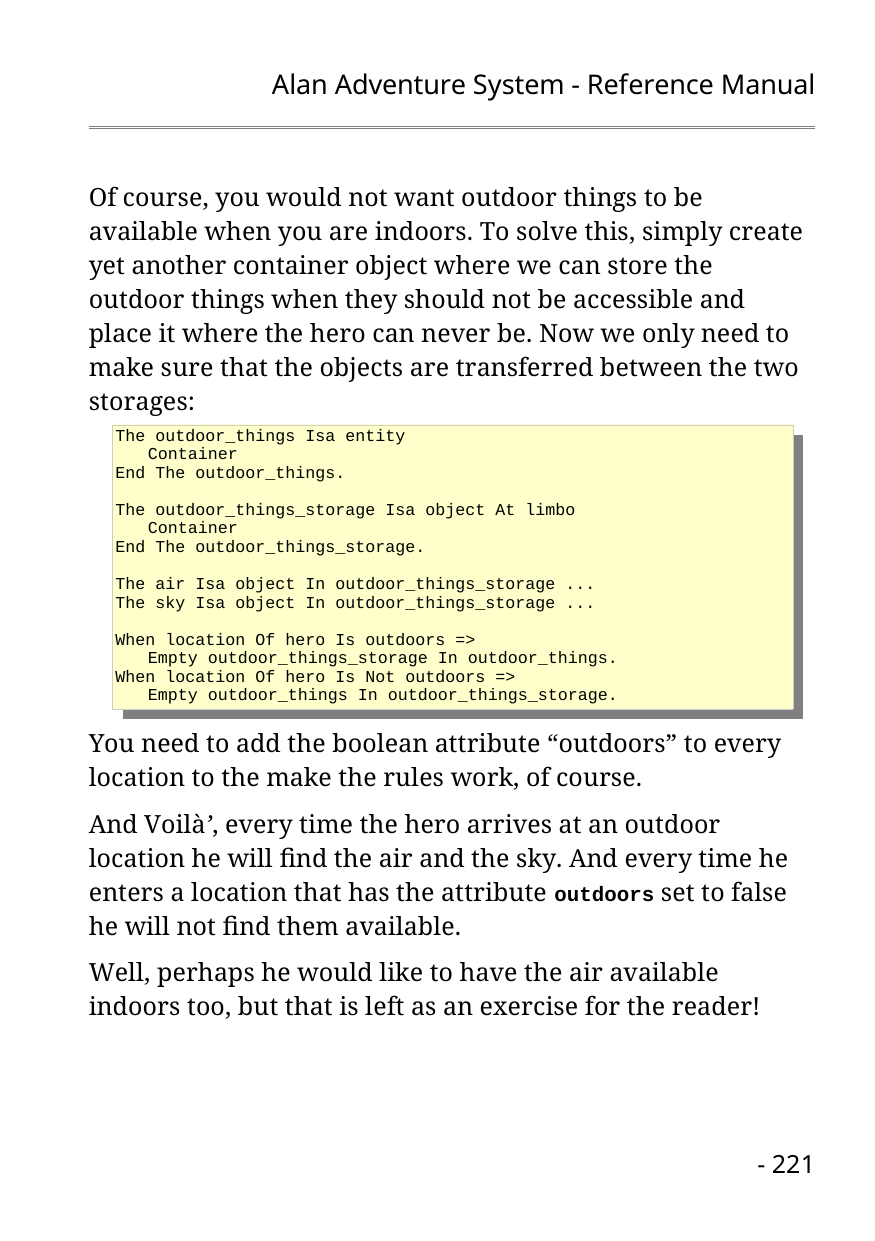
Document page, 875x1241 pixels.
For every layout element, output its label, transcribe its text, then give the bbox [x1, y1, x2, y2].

text The outdoor_things Isa entity Container End The outdoor_things. The outdoor_things_storage Isa object At limbo Container End The outdoor_things_storage. The air Isa object In outdoor_things_storage ... The sky Isa object In outdoor_things_storage ... When location Of hero Is outdoors => Empty outdoor_things_storage In outdoor_things. When location Of hero Is Not outdoors => Empty outdoor_things In outdoor_things_storage. [113, 426, 793, 709]
text Well, perhaps he would like to have the air available indoors too, but that is left as an exercise for the reader! [88, 955, 815, 1023]
text And Voilà’, every time the hero arrives at an outdoor location he will find the air and the sky. And every time he enters a location that has the attribute out­doors set to false he will not find them available. [88, 807, 815, 942]
text Of course, you would not want outdoor things to be available when you are indoors. To solve this, simply create yet another contain­er object where we can store the outdoor things when they should not be accessible and place it where the hero can never be. Now we only need to make sure that the objects are transferred between the two storages: [88, 180, 815, 418]
text You need to add the boolean attribute “outdoors” to every location to the make the rules work, of course. [88, 726, 815, 794]
